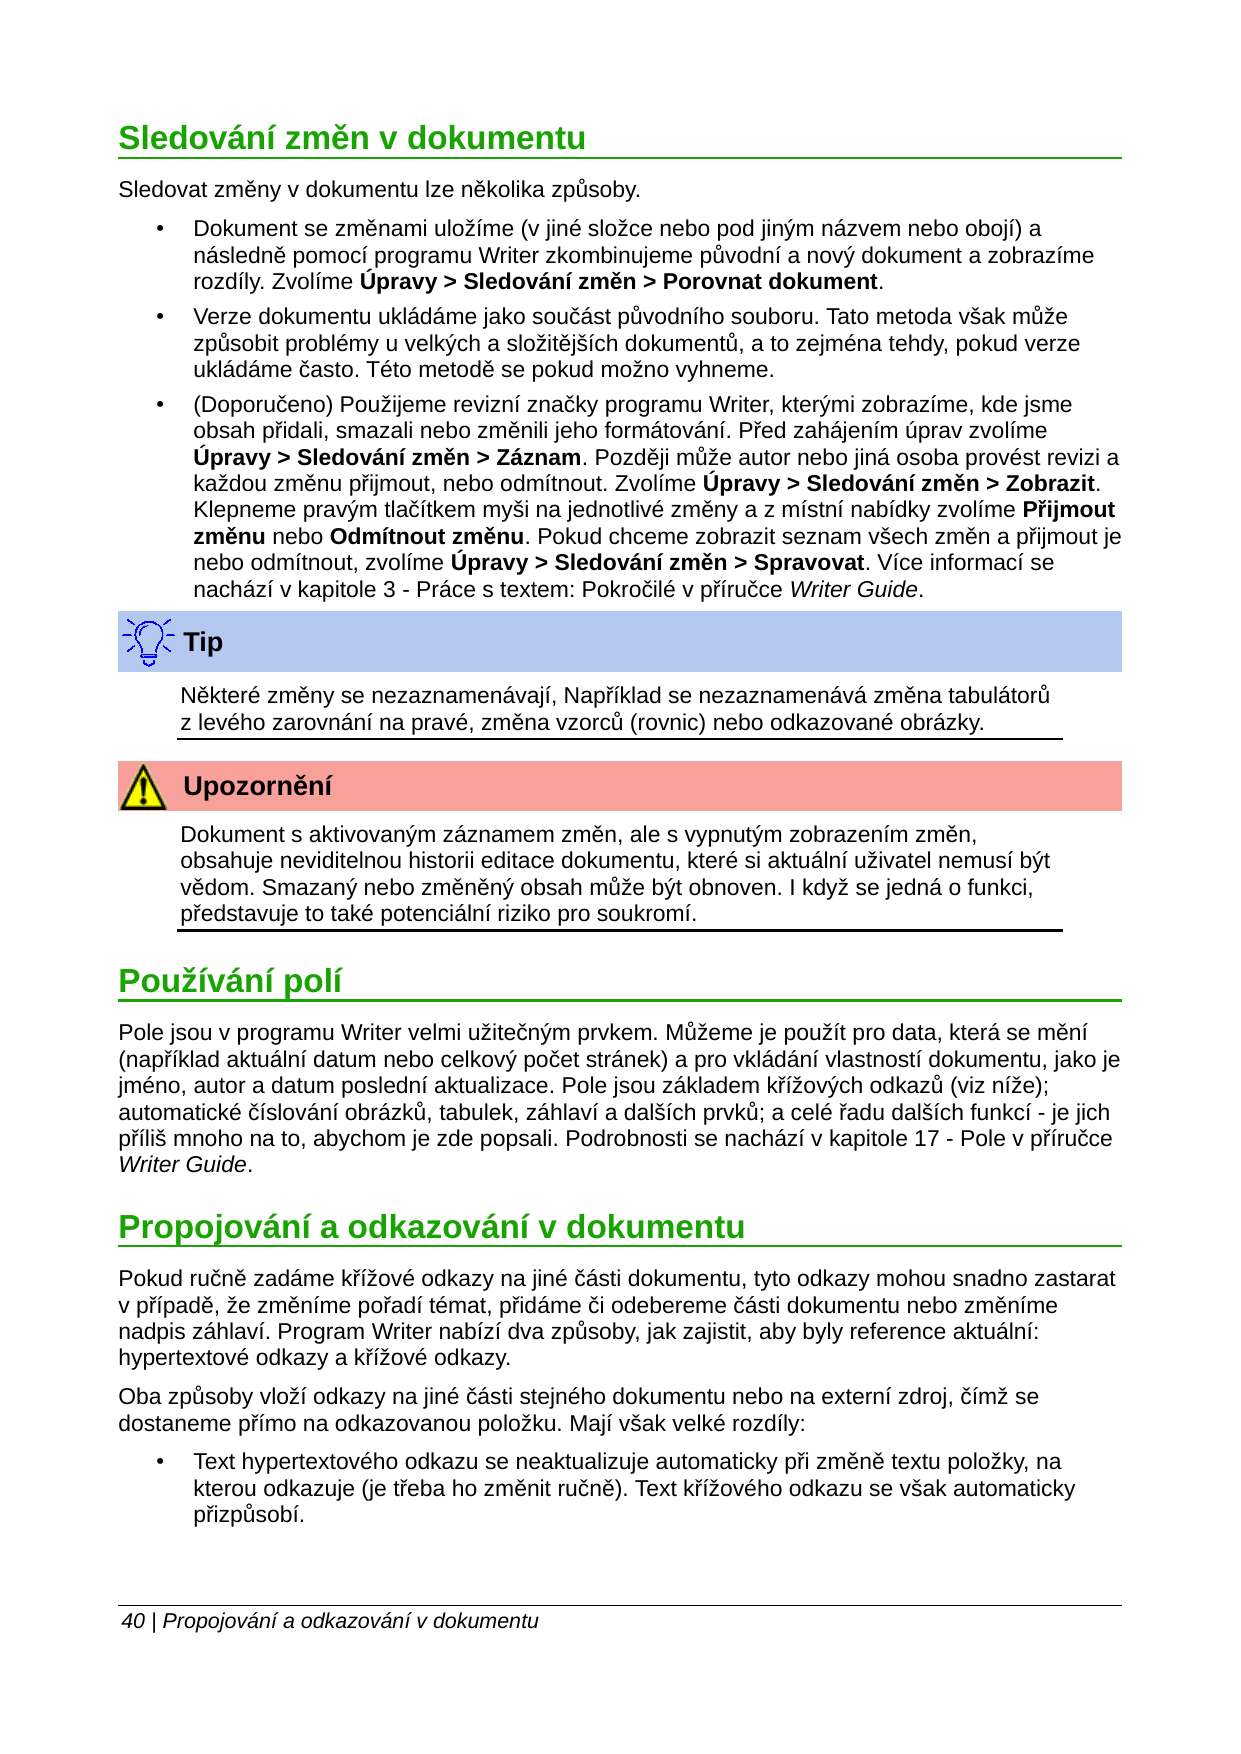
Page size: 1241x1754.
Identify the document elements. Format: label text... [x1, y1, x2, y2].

list Verze dokumentu ukládáme jako součást původního souboru. Tato metoda však může způsobit problémy u velkých a složitějších dokumentů, a to zejména tehdy, pokud verze ukládáme často. Této metodě se pokud možno vyhneme. [156, 303, 1122, 382]
subtitle Používání polí [118, 961, 1122, 999]
list Text hypertextového odkazu se neaktualizuje automaticky při změně textu položky, na kterou odkazuje (je třeba ho změnit ručně). Text křížového odkazu se však automaticky přizpůsobí. [156, 1448, 1122, 1527]
text Oba způsoby vloží odkazy na jiné části stejného dokumentu nebo na externí zdroj, čímž se dostaneme přímo na odkazovanou položku. Mají však velké rozdíly: [118, 1383, 1122, 1436]
text Dokument s aktivovaným záznamem změn, ale s vypnutým zobrazením změn, obsahuje neviditelnou historii editace dokumentu, které si aktuální uživatel nemusí být vědom. Smazaný nebo změněný obsah může být obnoven. I když se jedná o funkci, představuje to také potenciální riziko pro soukromí. [177, 818, 1063, 929]
text Sledovat změny v dokumentu lze několika způsoby. [118, 176, 1122, 203]
picture [119, 762, 167, 810]
text Pokud ručně zadáme křížové odkazy na jiné části dokumentu, tyto odkazy mohou snadno zastarat v případě, že změníme pořadí témat, přidáme či odebereme části dokumentu nebo změníme nadpis záhlaví. Program Writer nabízí dva způsoby, jak zajistit, aby byly reference aktuální: hypertextové odkazy a křížové odkazy. [118, 1265, 1122, 1371]
subtitle Tip [118, 611, 1122, 672]
text Některé změny se nezaznamenávají, Například se nezaznamenává změna tabulátorů z levého zarovnání na pravé, změna vzorců (rovnic) nebo odkazované obrázky. [177, 679, 1063, 738]
picture [119, 611, 179, 671]
list (Doporučeno) Použijeme revizní značky programu Writer, kterými zobrazíme, kde jsme obsah přidali, smazali nebo změnili jeho formátování. Před zahájením úprav zvolíme Úpravy > Sledování změn > Záznam. Později může autor nebo jiná osoba provést revizi a každou změnu přijmout, nebo odmítnout. Zvolíme Úpravy > Sledování změn > Zobrazit. Klepneme pravým tlačítkem myši na jednotlivé změny a z místní nabídky zvolíme Přijmout změnu nebo Odmítnout změnu. Pokud chceme zobrazit seznam všech změn a přijmout je nebo odmítnout, zvolíme Úpravy > Sledování změn > Spravovat. Více informací se nachází v kapitole 3 - Práce s textem: Pokročilé v příručce Writer Guide. [156, 391, 1122, 602]
subtitle Propojování a odkazování v dokumentu [118, 1207, 1122, 1245]
subtitle Sledování změn v dokumentu [118, 118, 1122, 157]
list Dokument se změnami uložíme (v jiné složce nebo pod jiným názvem nebo obojí) a následně pomocí programu Writer zkombinujeme původní a nový dokument a zobrazíme rozdíly. Zvolíme Úpravy > Sledování změn > Porovnat dokument. [156, 215, 1122, 294]
subtitle Upozornění [118, 761, 1122, 811]
text Pole jsou v programu Writer velmi užitečným prvkem. Můžeme je použít pro data, která se mění (například aktuální datum nebo celkový počet stránek) a pro vkládání vlastností dokumentu, jako je jméno, autor a datum poslední aktualizace. Pole jsou základem křížových odkazů (viz níže); automatické číslování obrázků, tabulek, záhlaví a dalších prvků; a celé řadu dalších funkcí - je jich příliš mnoho na to, abychom je zde popsali. Podrobnosti se nachází v kapitole 17 - Pole v příručce Writer Guide. [118, 1019, 1122, 1177]
